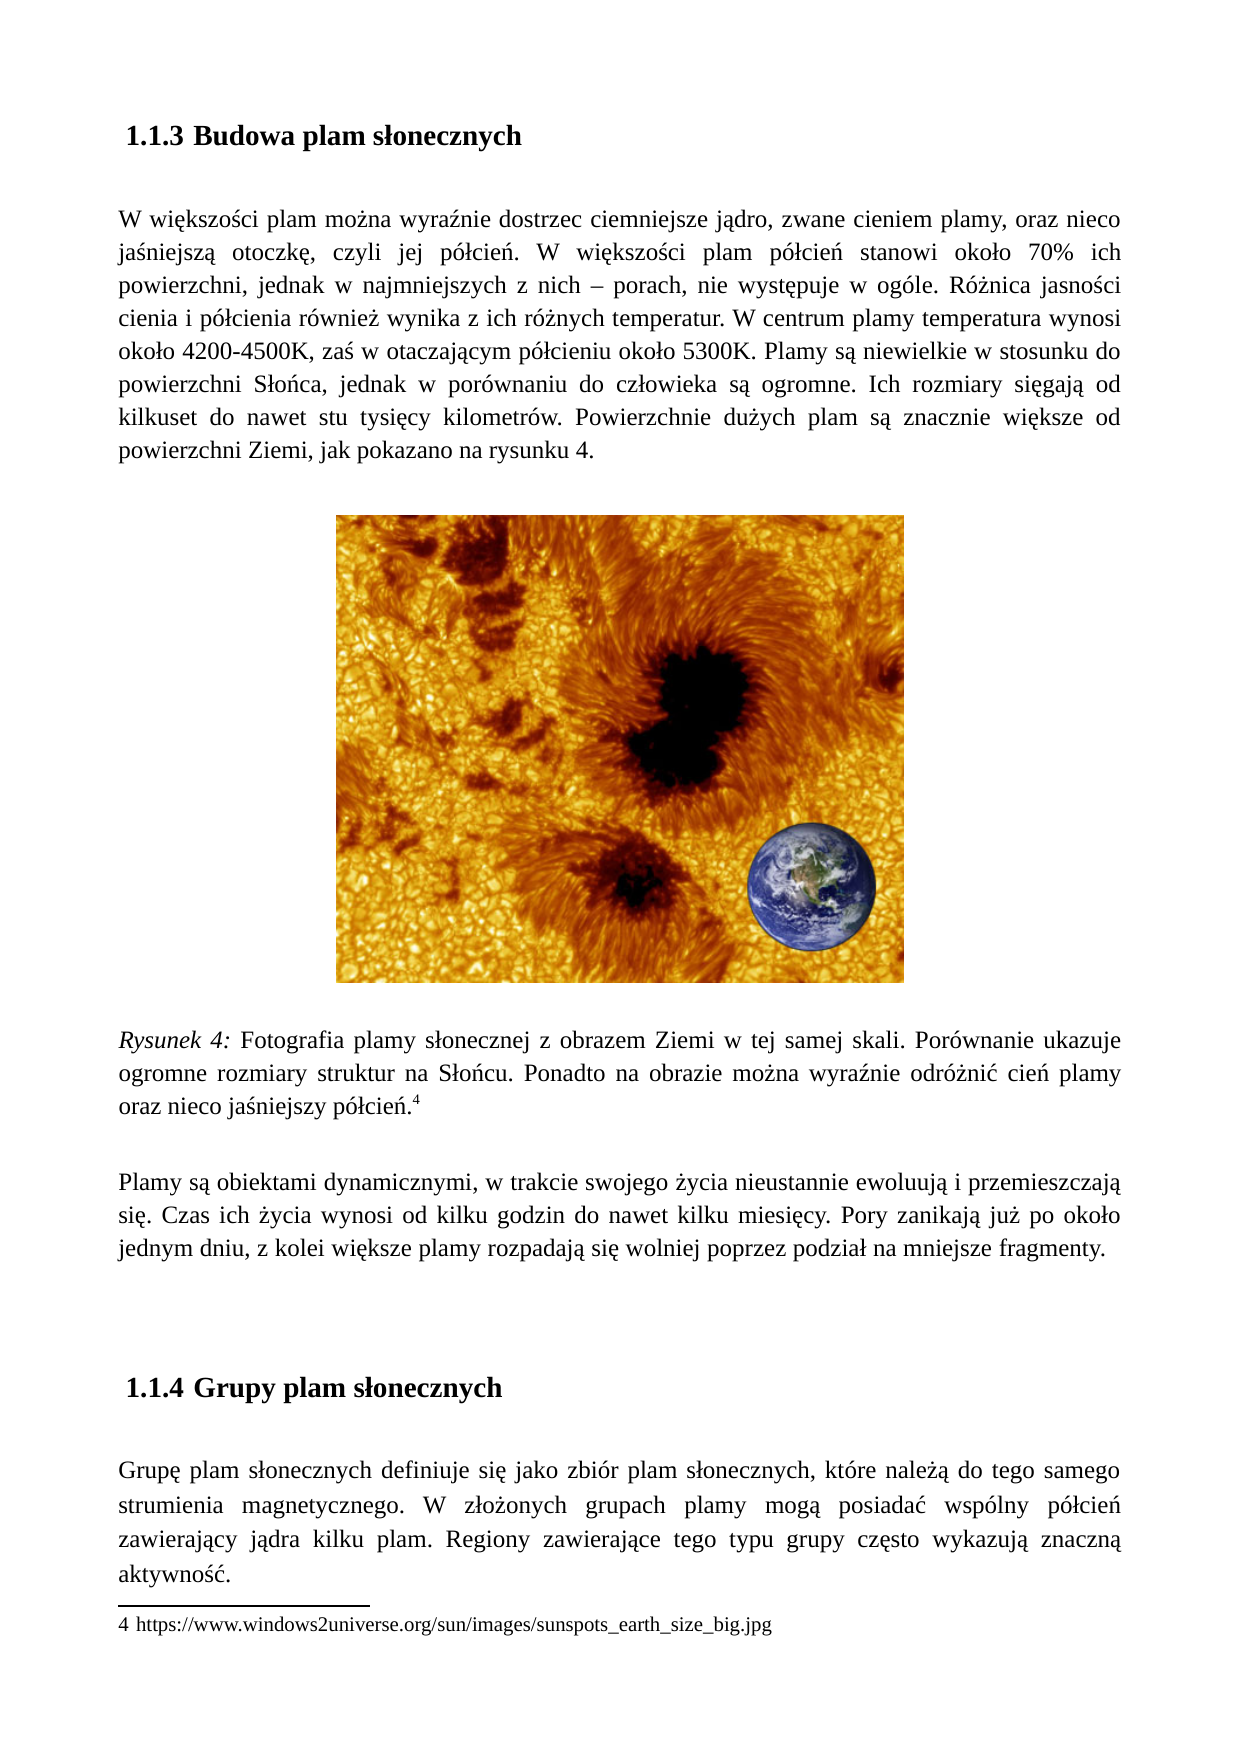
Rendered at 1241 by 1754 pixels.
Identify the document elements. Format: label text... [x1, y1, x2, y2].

text https://www.windows2universe.org/sun/images/sunspots_earth_size_big.jpg [118, 1612, 1122, 1636]
text Plamy są obiektami dynamicznymi, w trakcie swojego życia nieustannie ewoluują i przemieszczają się. Czas ich życia wynosi od kilku godzin do nawet kilku miesięcy. Pory zanikają już po około jednym dniu, z kolei większe plamy rozpadają się wolniej poprzez podział na mniejsze fragmenty. [118, 1167, 1122, 1295]
text Rysunek 4: Fotografia plamy słonecznej z obrazem Ziemi w tej samej skali. Porównanie ukazuje ogromne rozmiary struktur na Słońcu. Ponadto na obrazie można wyraźnie odróżnić cień plamy oraz nieco jaśniejszy półcień.4 [118, 490, 1122, 1120]
subtitle Grupy plam słonecznych [118, 1370, 1122, 1403]
subtitle Budowa plam słonecznych [118, 118, 1122, 152]
picture [336, 515, 904, 983]
text Grupę plam słonecznych definiuje się jako zbiór plam słonecznych, które należą do tego samego strumienia magnetycznego. W złożonych grupach plamy mogą posiadać wspólny półcień zawierający jądra kilku plam. Regiony zawierające tego typu grupy często wykazują znaczną aktywność. [118, 1456, 1122, 1588]
text W większości plam można wyraźnie dostrzec ciemniejsze jądro, zwane cieniem plamy, oraz nieco jaśniejszą otoczkę, czyli jej półcień. W większości plam półcień stanowi około 70% ich powierzchni, jednak w najmniejszych z nich – porach, nie występuje w ogóle. Różnica jasności cienia i półcienia również wynika z ich różnych temperatur. W centrum plamy temperatura wynosi około 4200-4500K, zaś w otaczającym półcieniu około 5300K. Plamy są niewielkie w stosunku do powierzchni Słońca, jednak w porównaniu do człowieka są ogromne. Ich rozmiary sięgają od kilkuset do nawet stu tysięcy kilometrów. Powierzchnie dużych plam są znacznie większe od powierzchni Ziemi, jak pokazano na rysunku 4. [118, 204, 1122, 464]
